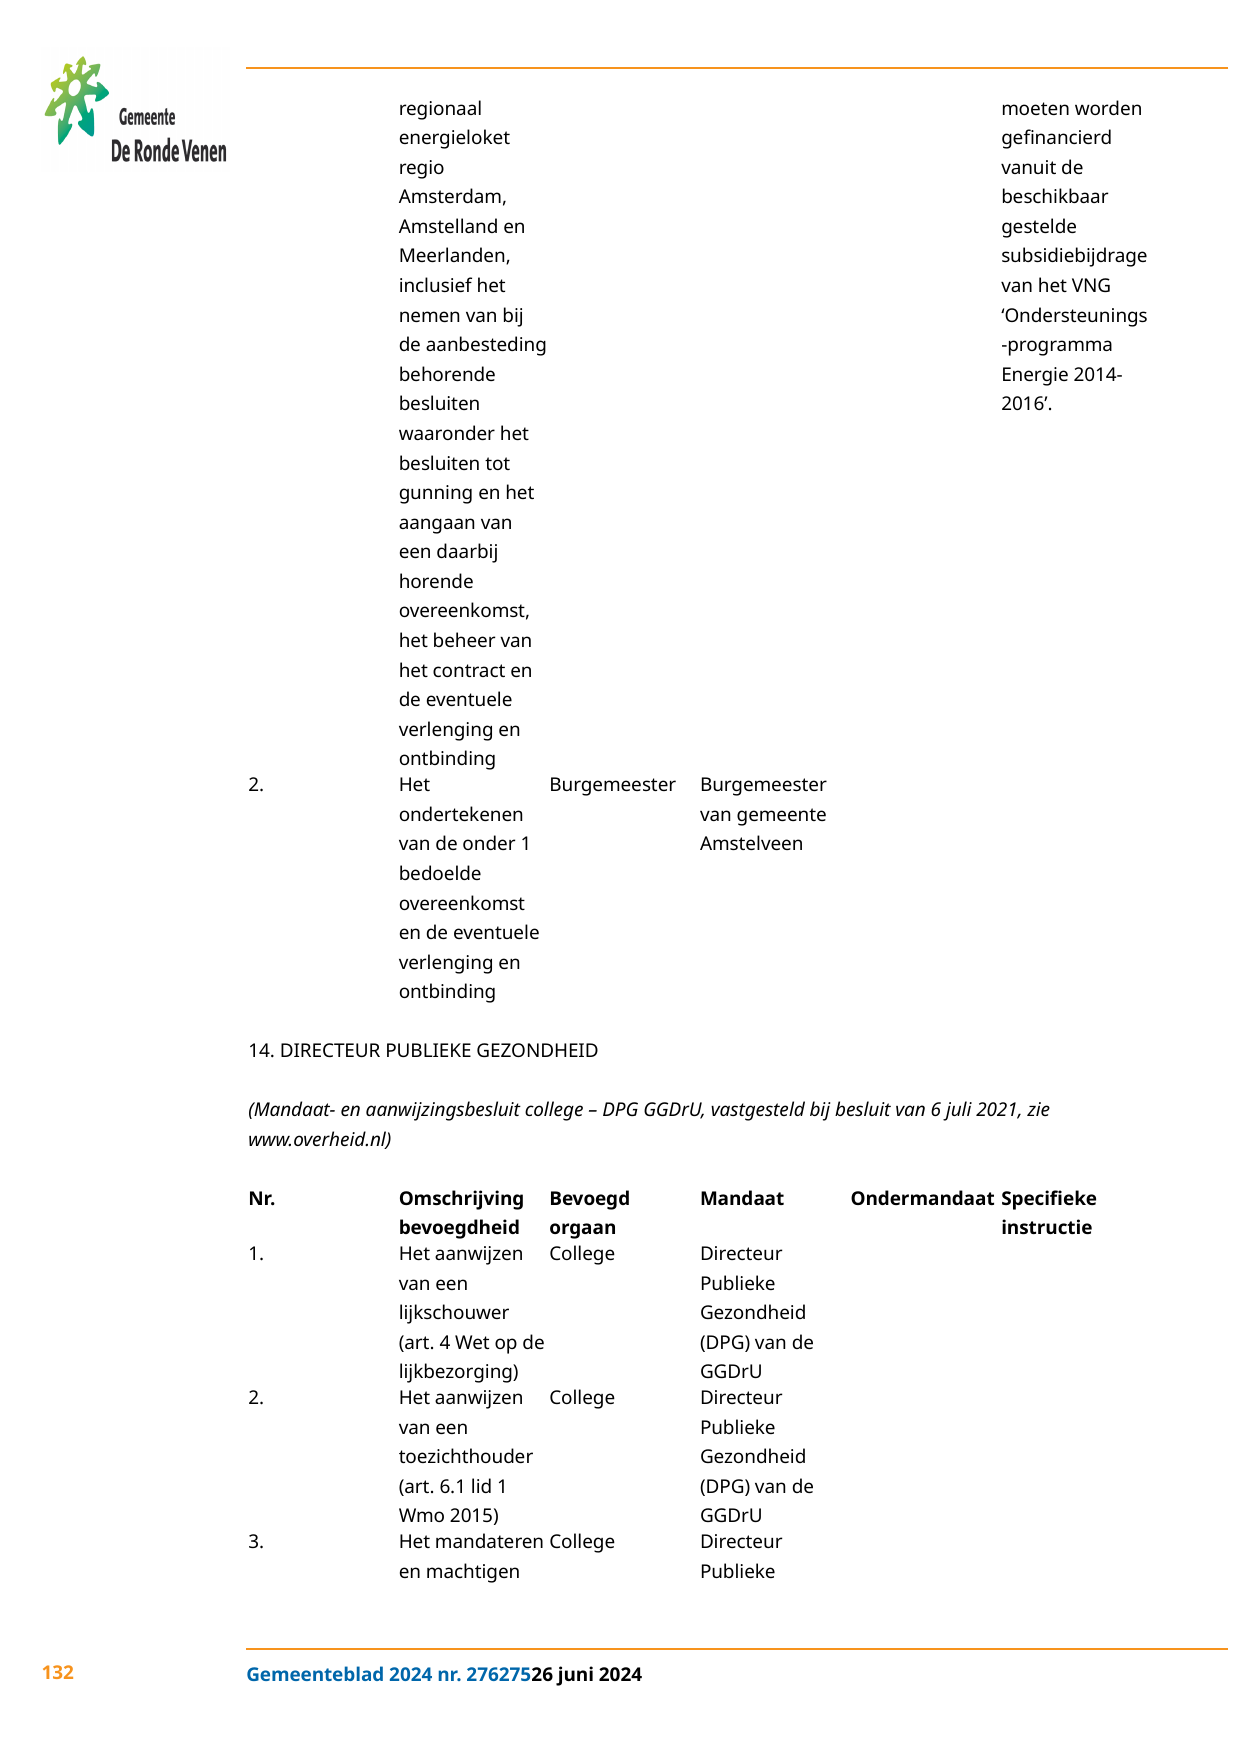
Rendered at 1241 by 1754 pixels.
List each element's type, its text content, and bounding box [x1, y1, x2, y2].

table_cell College [549, 1529, 700, 1584]
table_cell [1001, 1384, 1152, 1528]
table_cell Directeur Publieke Gezondheid (DPG) van de GGDrU [700, 1240, 850, 1384]
table_cell Het mandateren en machtigen [399, 1529, 549, 1584]
table_header Ondermandaat [850, 1185, 1001, 1240]
table_cell regionaal energieloket regio Amsterdam, Amstelland en Meerlanden, inclusief het nemen van bij de aanbesteding behorende besluiten waaronder het besluiten tot gunning en het aangaan van een daarbij horende overeenkomst, het beheer van het contract en de eventuele verlenging en ontbinding [399, 95, 549, 771]
table_cell Directeur Publieke [700, 1529, 850, 1584]
table_cell moeten worden gefinancierd vanuit de beschikbaar gestelde subsidiebijdrage van het VNG ‘Ondersteunings-programma Energie 2014-2016’. [1001, 95, 1152, 771]
table_cell 3. [248, 1529, 398, 1584]
picture [41, 47, 231, 172]
table_cell Burgemeester van gemeente Amstelveen [700, 771, 850, 1004]
table_cell Burgemeester [549, 771, 700, 1004]
table_cell [549, 95, 700, 771]
table_cell [850, 1384, 1001, 1528]
table_header Specifieke instructie [1001, 1185, 1152, 1240]
table_cell [1001, 1240, 1152, 1384]
table_cell Het ondertekenen van de onder 1 bedoelde overeenkomst en de eventuele verlenging en ontbinding [399, 771, 549, 1004]
text (Mandaat- en aanwijzingsbesluit college – DPG GGDrU, vastgesteld bij besluit van 6 juli 2021, zie www.overheid.nl) [248, 1096, 1152, 1151]
table_cell [850, 1240, 1001, 1384]
table_header Mandaat [700, 1185, 850, 1240]
table_cell [248, 95, 398, 771]
table_cell Het aanwijzen van een toezichthouder (art. 6.1 lid 1 Wmo 2015) [399, 1384, 549, 1528]
table_cell College [549, 1240, 700, 1384]
table_cell 2. [248, 771, 398, 1004]
table_cell Directeur Publieke Gezondheid (DPG) van de GGDrU [700, 1384, 850, 1528]
table_cell Het aanwijzen van een lijkschouwer (art. 4 Wet op de lijkbezorging) [399, 1240, 549, 1384]
table_cell College [549, 1384, 700, 1528]
table_cell [1001, 771, 1152, 1004]
text 14. DIRECTEUR PUBLIEKE GEZONDHEID [248, 1037, 1152, 1063]
table_cell 1. [248, 1240, 398, 1384]
table_header Nr. [248, 1185, 398, 1240]
table_cell [1001, 1529, 1152, 1584]
table_cell [700, 95, 850, 771]
table_cell [850, 95, 1001, 771]
table_header Omschrijving bevoegdheid [399, 1185, 549, 1240]
table_cell [850, 771, 1001, 1004]
table_cell [850, 1529, 1001, 1584]
table_header Bevoegd orgaan [549, 1185, 700, 1240]
table_cell 2. [248, 1384, 398, 1528]
